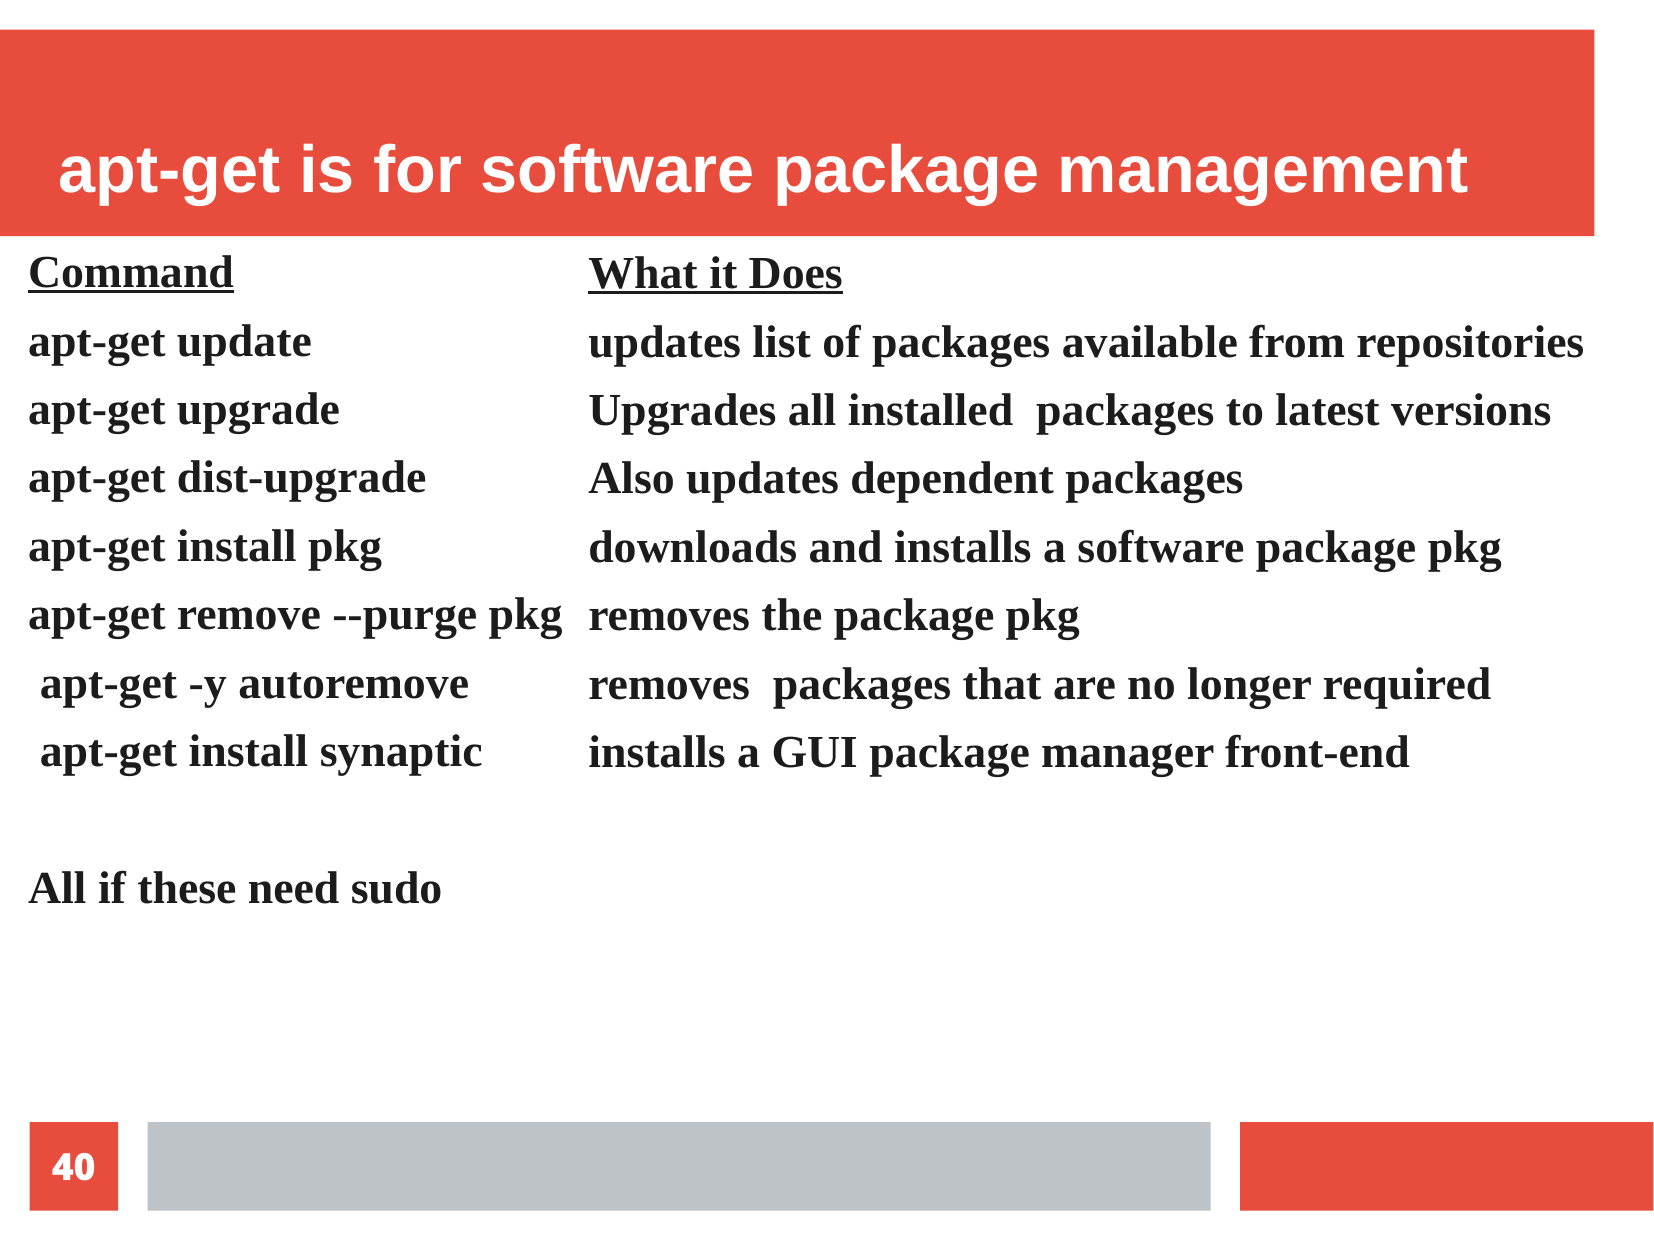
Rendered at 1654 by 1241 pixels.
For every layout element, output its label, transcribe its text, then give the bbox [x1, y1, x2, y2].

list Command apt-get update apt-get upgrade apt-get dist-upgrade apt-get install pkg apt-get remove --purge pkg apt-get -y autoremove apt-get install synaptic All if these need sudo [28, 246, 668, 1080]
list What it Does updates list of packages available from repositories Upgrades all installed packages to latest versions Also updates dependent packages downloads and installs a software package pkg removes the package pkg removes packages that are no longer required installs a GUI package manager front-end [588, 247, 1638, 1081]
title apt-get is for software package management [59, 59, 1595, 207]
